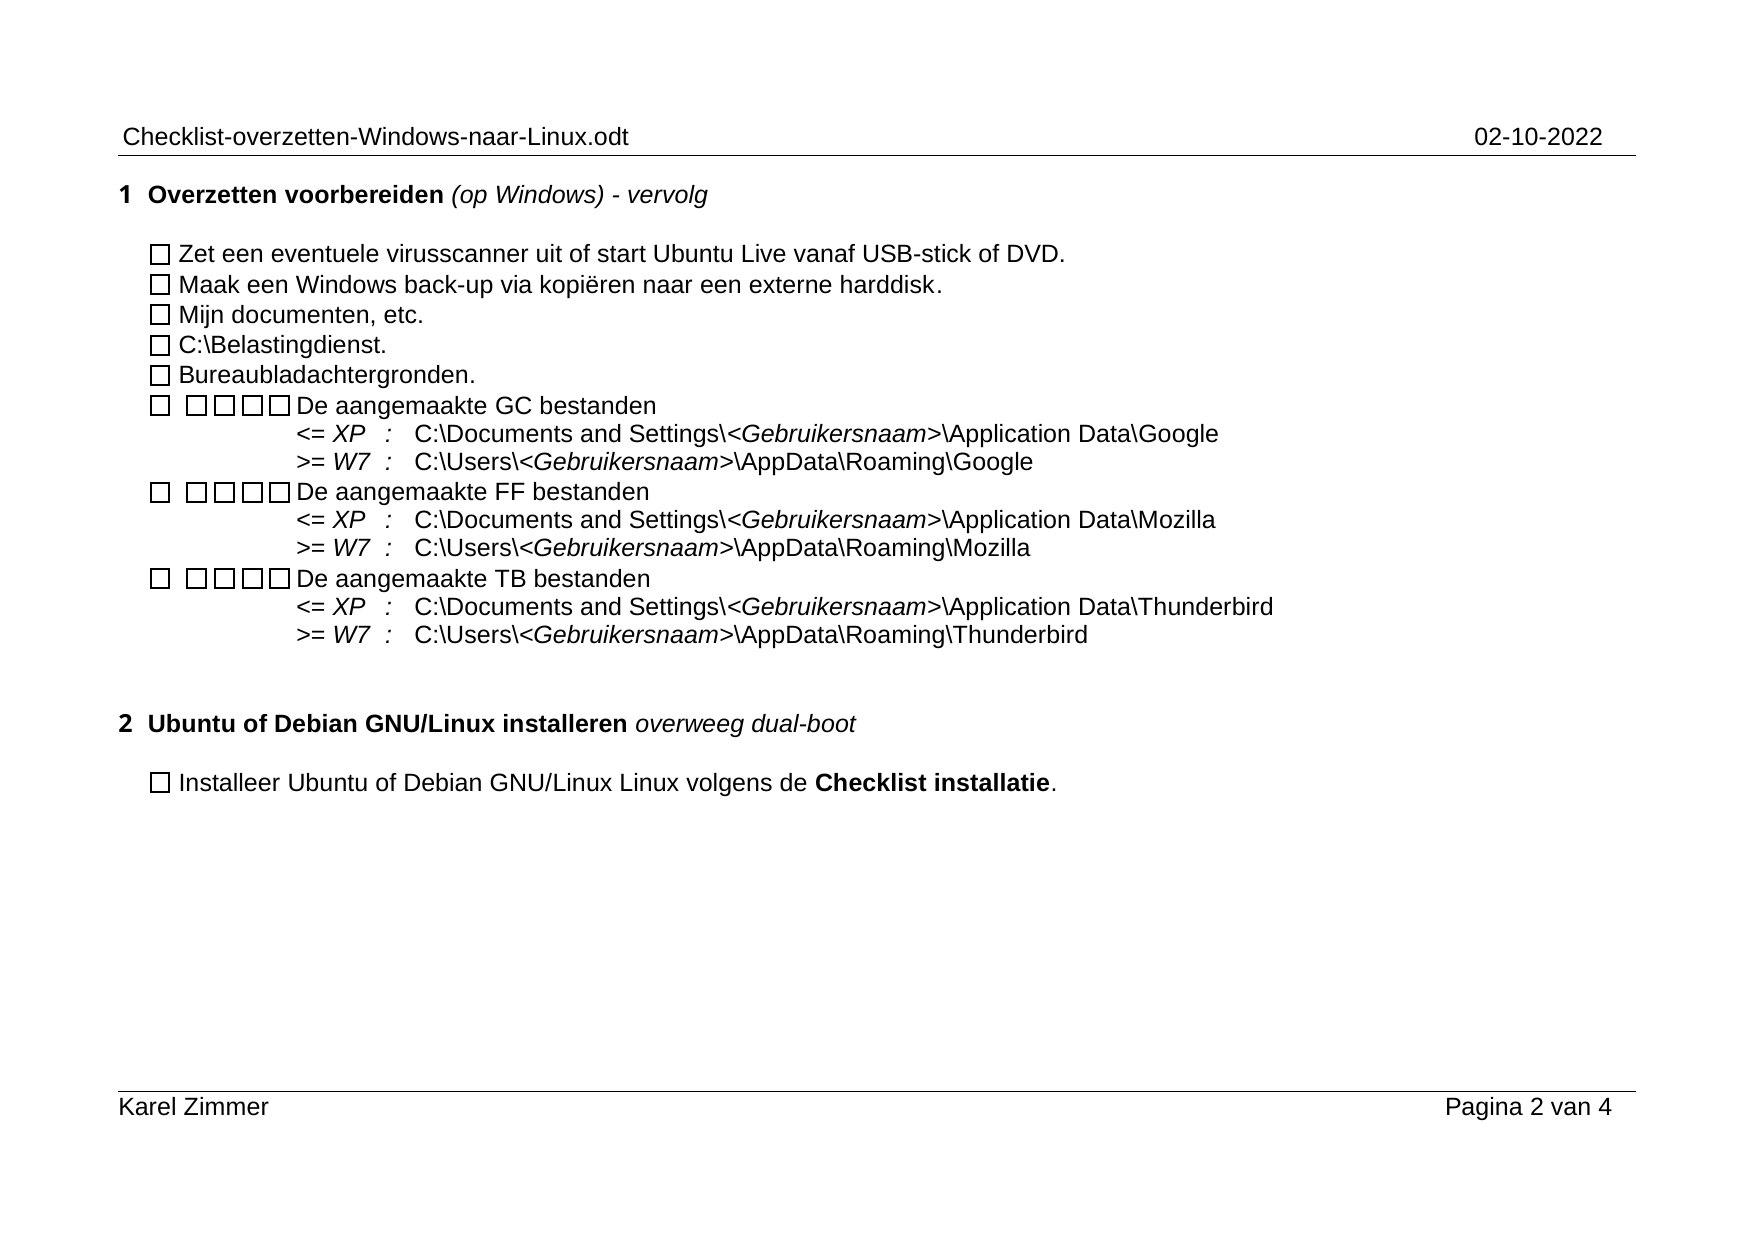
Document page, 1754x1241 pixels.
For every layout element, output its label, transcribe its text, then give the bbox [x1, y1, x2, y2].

table_header [141, 768, 177, 798]
table_cell [141, 269, 177, 300]
table_cell De aangemaakte TB bestanden <= XP : C:\Documents and Settings\<Gebruikersnaam>\Application Data\Thunderbird >= W7 : C:\Users\<Gebruikersnaam>\AppData\Roaming\Thunderbird [177, 563, 1617, 650]
table_cell De aangemaakte FF bestanden <= XP : C:\Documents and Settings\<Gebruikersnaam>\Application Data\Mozilla >= W7 : C:\Users\<Gebruikersnaam>\AppData\Roaming\Mozilla [177, 477, 1617, 563]
table_header Zet een eventuele virusscanner uit of start Ubuntu Live vanaf USB-stick of DVD. [177, 239, 1617, 269]
table_cell [141, 477, 177, 563]
table_cell C:\Belastingdienst. [177, 330, 1617, 360]
table_cell [141, 330, 177, 360]
table_cell [141, 391, 177, 477]
table_cell Maak een Windows back-up via kopiëren naar een externe harddisk. [177, 269, 1617, 300]
table_cell [141, 563, 177, 650]
list Overzetten voorbereiden (op Windows) - vervolg [118, 177, 1636, 211]
list Ubuntu of Debian GNU/Linux installeren overweeg dual-boot [118, 706, 1636, 740]
table_cell Mijn documenten, etc. [177, 300, 1617, 330]
table_cell De aangemaakte GC bestanden <= XP : C:\Documents and Settings\<Gebruikersnaam>\Application Data\Google >= W7 : C:\Users\<Gebruikersnaam>\AppData\Roaming\Google [177, 391, 1617, 477]
table_header Installeer Ubuntu of Debian GNU/Linux Linux volgens de Checklist installatie. [177, 768, 1617, 798]
table_cell [141, 360, 177, 391]
table_header [141, 239, 177, 269]
table_cell Bureaubladachtergronden. [177, 360, 1617, 391]
table_cell [141, 300, 177, 330]
